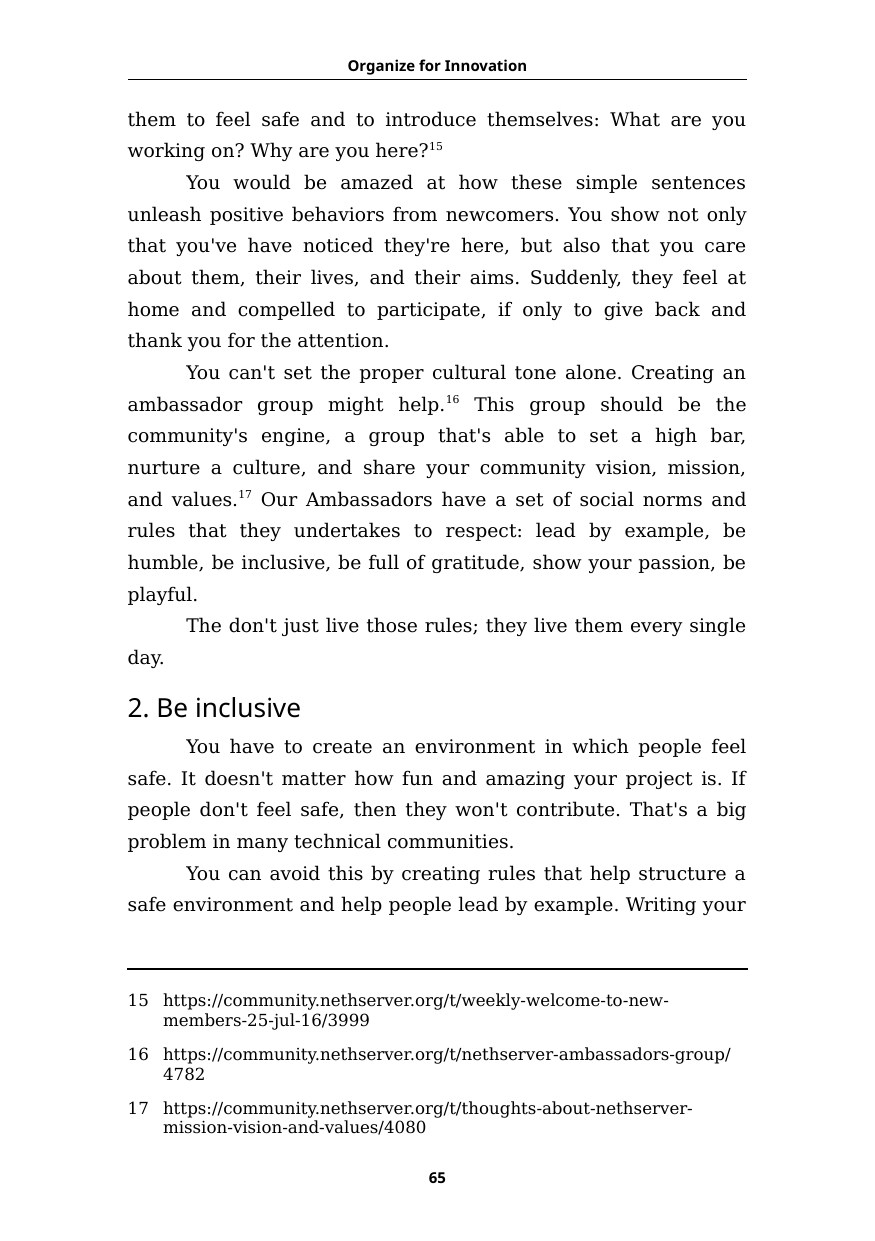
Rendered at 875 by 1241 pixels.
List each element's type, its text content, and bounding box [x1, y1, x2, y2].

text https://community.nethserver.org/t/thoughts-about-nethserver-mission-vision-and-values/4080 [127, 1099, 747, 1138]
text You can't set the proper cultural tone alone. Creating an ambassador group might help. This group should be the community's engine, a group that's able to set a high bar, nurture a culture, and share your community vision, mission, and values. Our Ambassadors have a set of social norms and rules that they undertakes to respect: lead by example, be humble, be inclusive, be full of gratitude, show your passion, be playful. [127, 362, 747, 606]
text You have to create an environment in which people feel safe. It doesn't matter how fun and amazing your project is. If people don't feel safe, then they won't contribute. That's a big problem in many technical communities. [127, 736, 747, 853]
subtitle 2. Be inclusive [127, 693, 747, 724]
text You would be amazed at how these simple sentences unleash positive behaviors from newcomers. You show not only that you've have noticed they're here, but also that you care about them, their lives, and their aims. Suddenly, they feel at home and compelled to participate, if only to give back and thank you for the attention. [127, 172, 747, 352]
text them to feel safe and to introduce themselves: What are you working on? Why are you here? [127, 109, 747, 162]
text The don't just live those rules; they live them every single day. [127, 615, 747, 669]
text You can avoid this by creating rules that help structure a safe environment and help people lead by example. Writing your [127, 863, 747, 916]
text https://community.nethserver.org/t/weekly-welcome-to-new-members-25-jul-16/3999 [127, 991, 747, 1030]
text https://community.nethserver.org/t/nethserver-ambassadors-group/4782 [127, 1045, 747, 1084]
